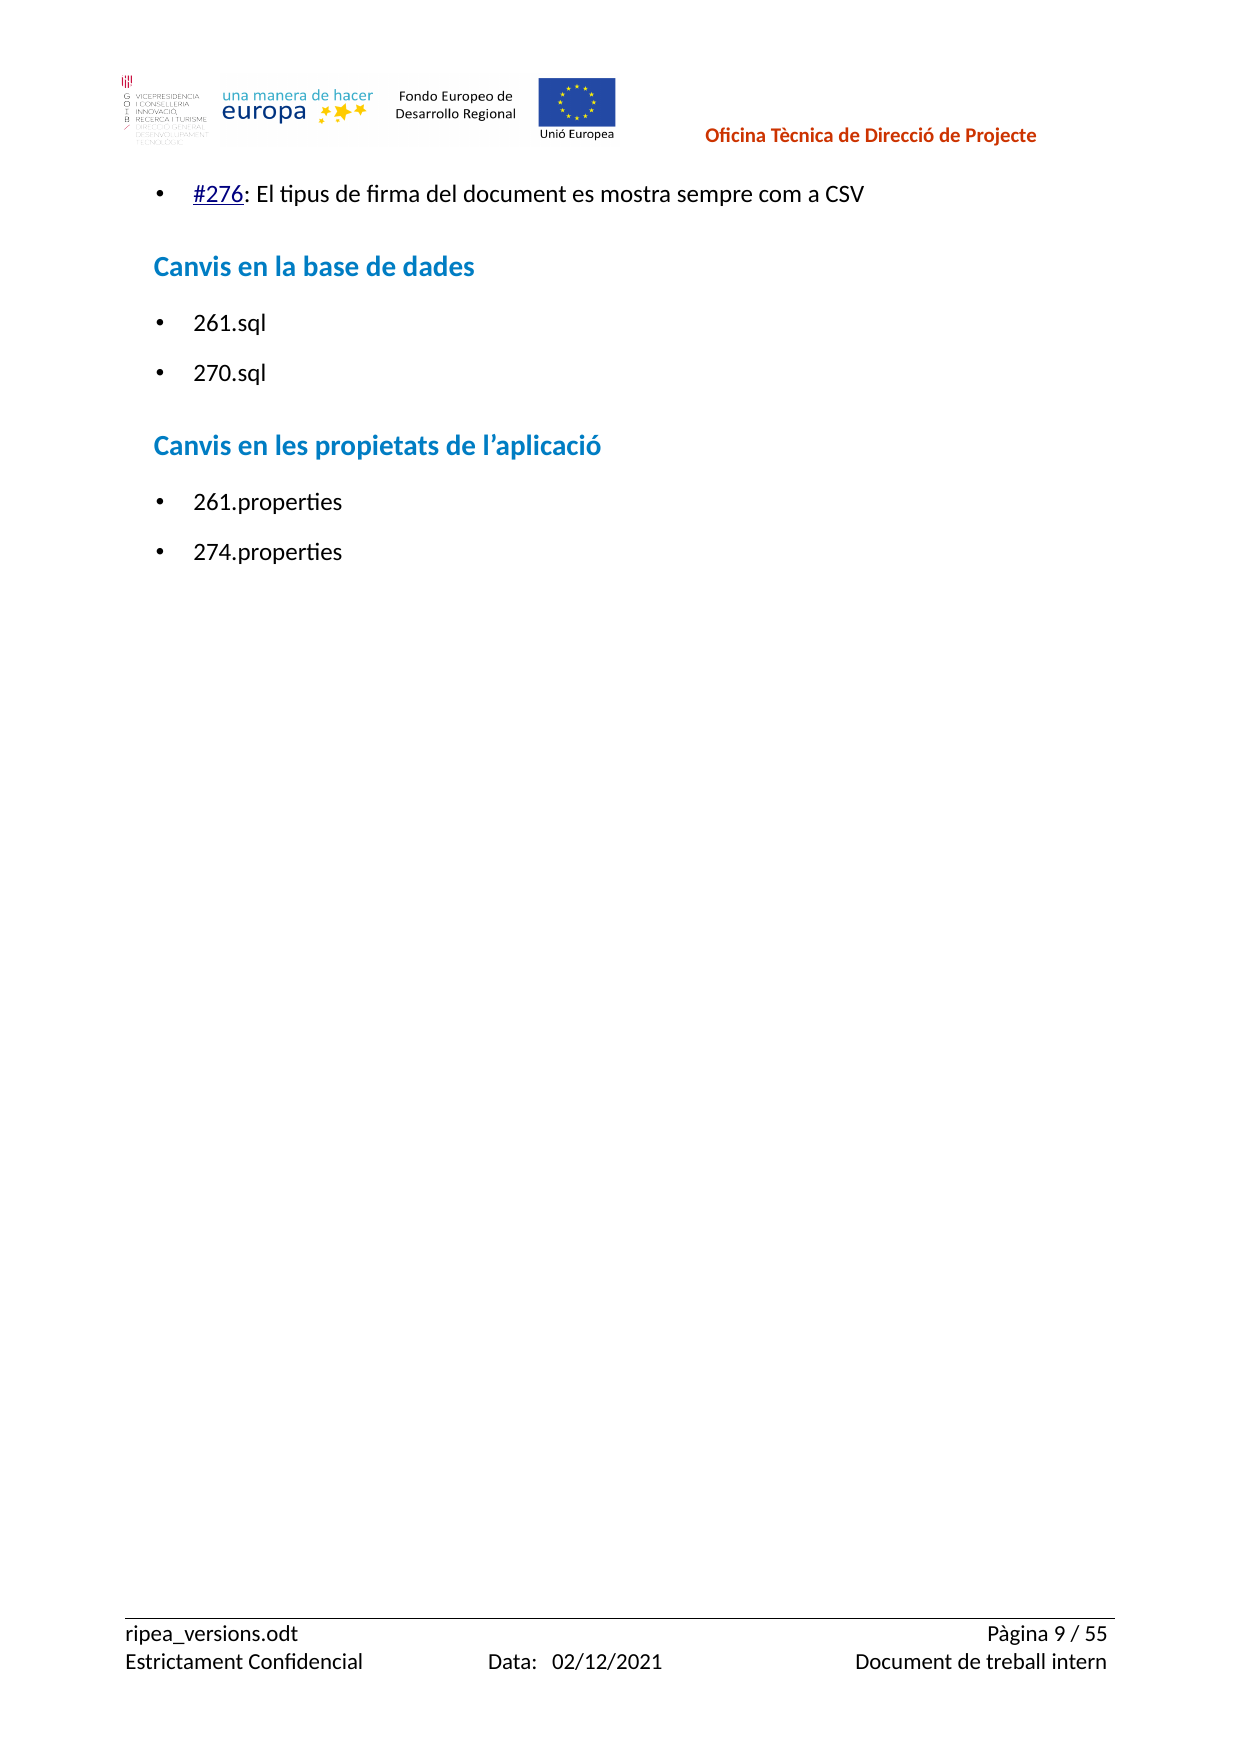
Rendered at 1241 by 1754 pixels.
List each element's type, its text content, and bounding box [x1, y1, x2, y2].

picture [219, 73, 621, 147]
list 270.sql [156, 357, 1122, 387]
list 274.properties [156, 536, 1122, 566]
list #276: El tipus de firma del document es mostra sempre com a CSV [156, 178, 1122, 208]
subtitle Canvis en la base de dades [153, 248, 1122, 283]
list 261.properties [156, 486, 1122, 517]
picture [118, 73, 213, 147]
subtitle Canvis en les propietats de l’aplicació [153, 427, 1122, 463]
list 261.sql [156, 307, 1122, 338]
